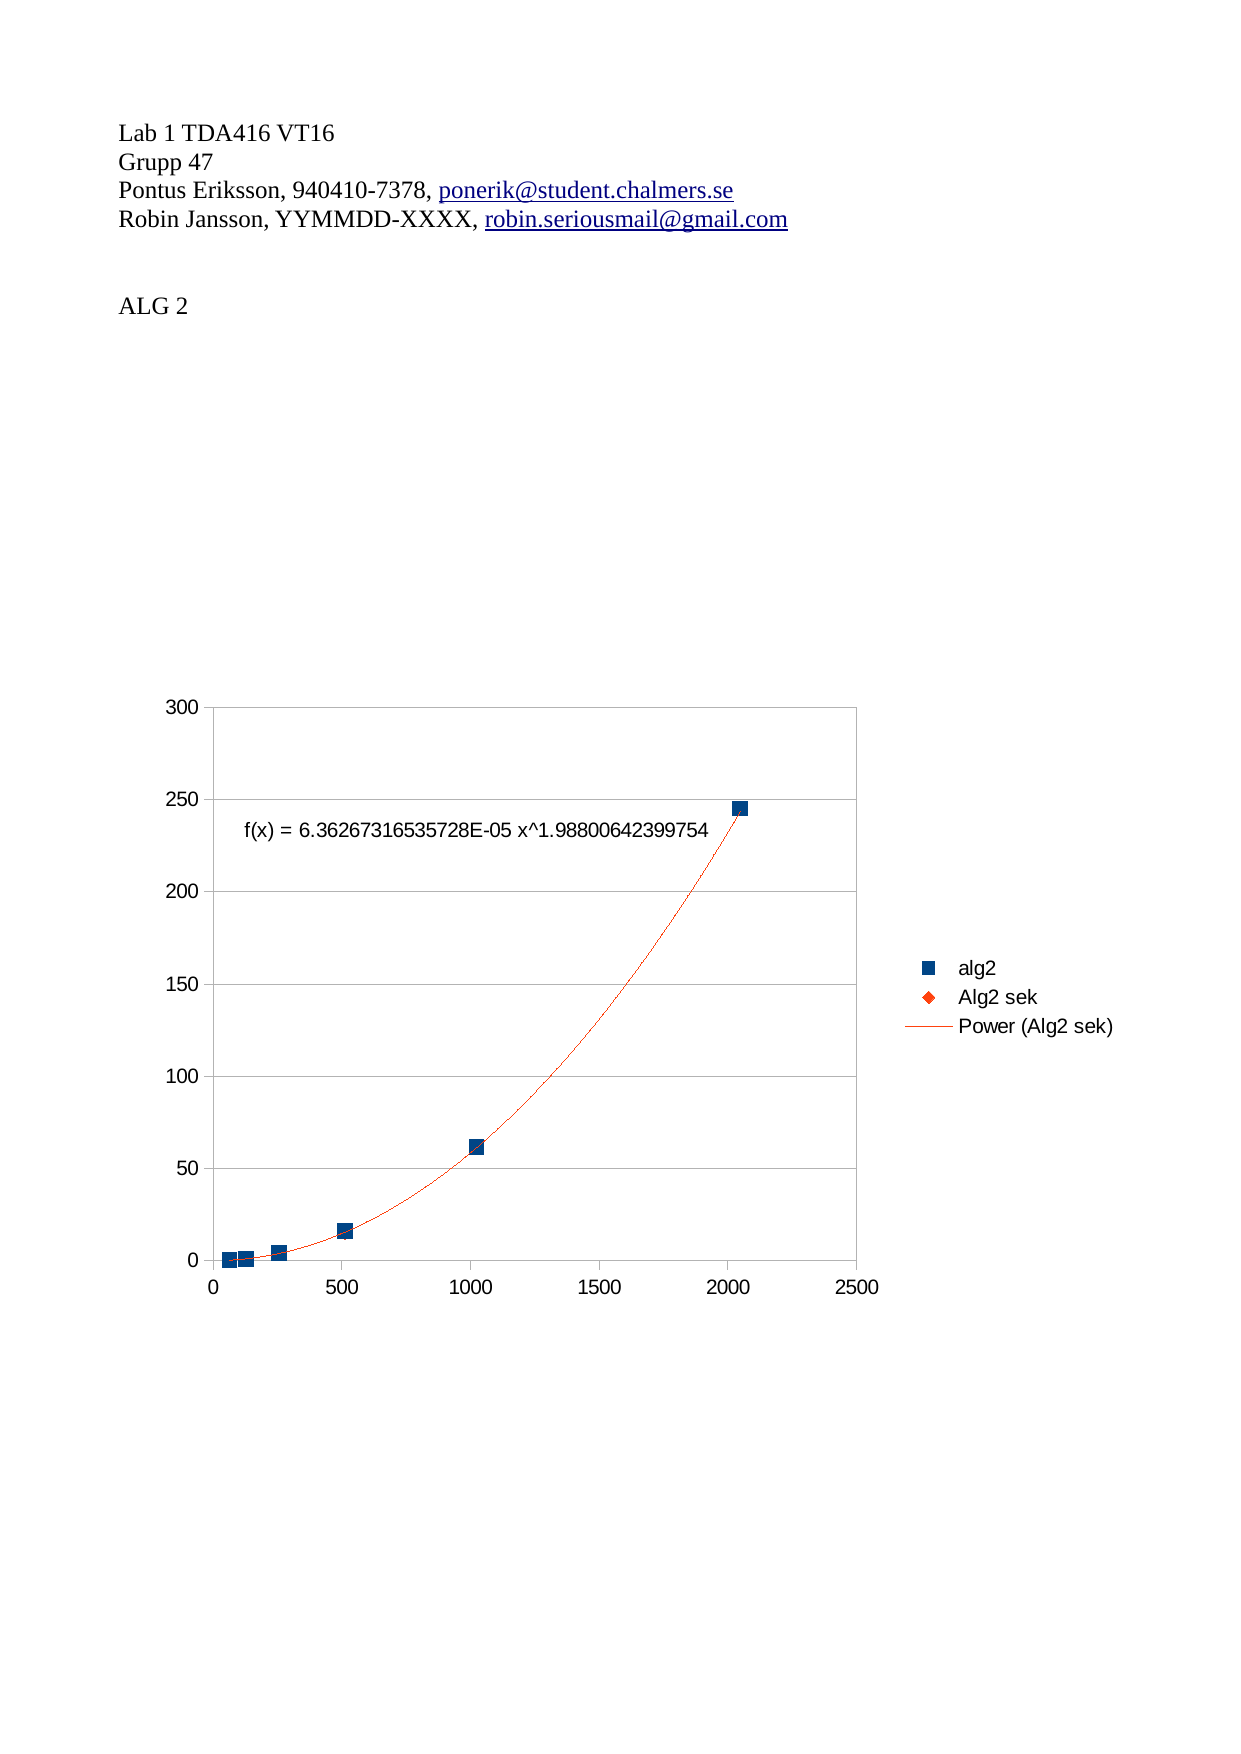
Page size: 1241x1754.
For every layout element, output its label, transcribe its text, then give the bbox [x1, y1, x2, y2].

text ALG 2 [118, 291, 1122, 320]
